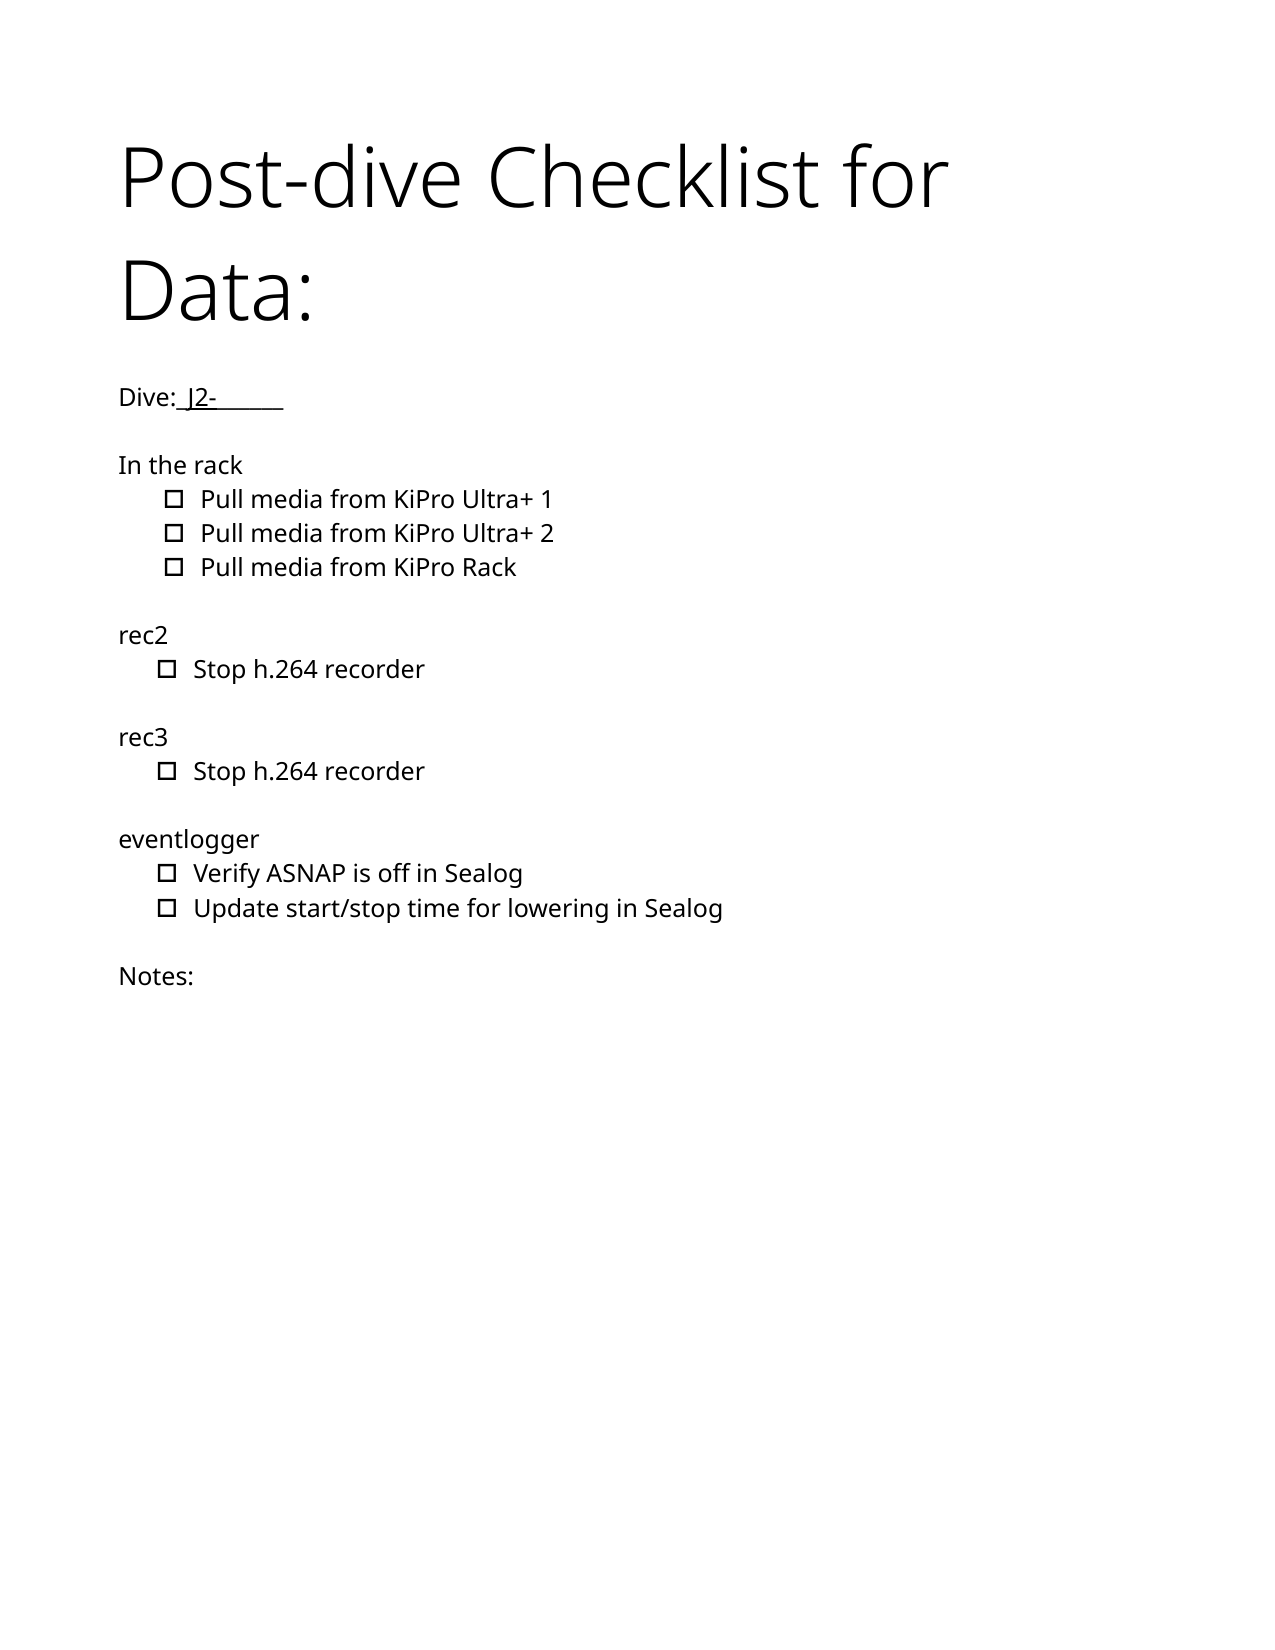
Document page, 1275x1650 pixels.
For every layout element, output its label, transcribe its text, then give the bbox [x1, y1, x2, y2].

list Verify ASNAP is off in Sealog [156, 856, 1157, 890]
text eventlogger [118, 822, 1157, 856]
text Dive:_J2-______ [118, 379, 1157, 413]
text rec2 [118, 618, 1157, 652]
text Notes: [118, 958, 1157, 992]
list Pull media from KiPro Ultra+ 2 [163, 516, 1157, 549]
list Pull media from KiPro Ultra+ 1 [163, 481, 1157, 516]
list Stop h.264 recorder [156, 754, 1157, 788]
list Update start/stop time for lowering in Sealog [156, 890, 1157, 924]
list Pull media from KiPro Rack [163, 549, 1157, 584]
list Stop h.264 recorder [156, 652, 1157, 686]
text Post-dive Checklist for Data: [118, 118, 1157, 345]
text In the rack [118, 447, 1157, 481]
text rec3 [118, 720, 1157, 754]
